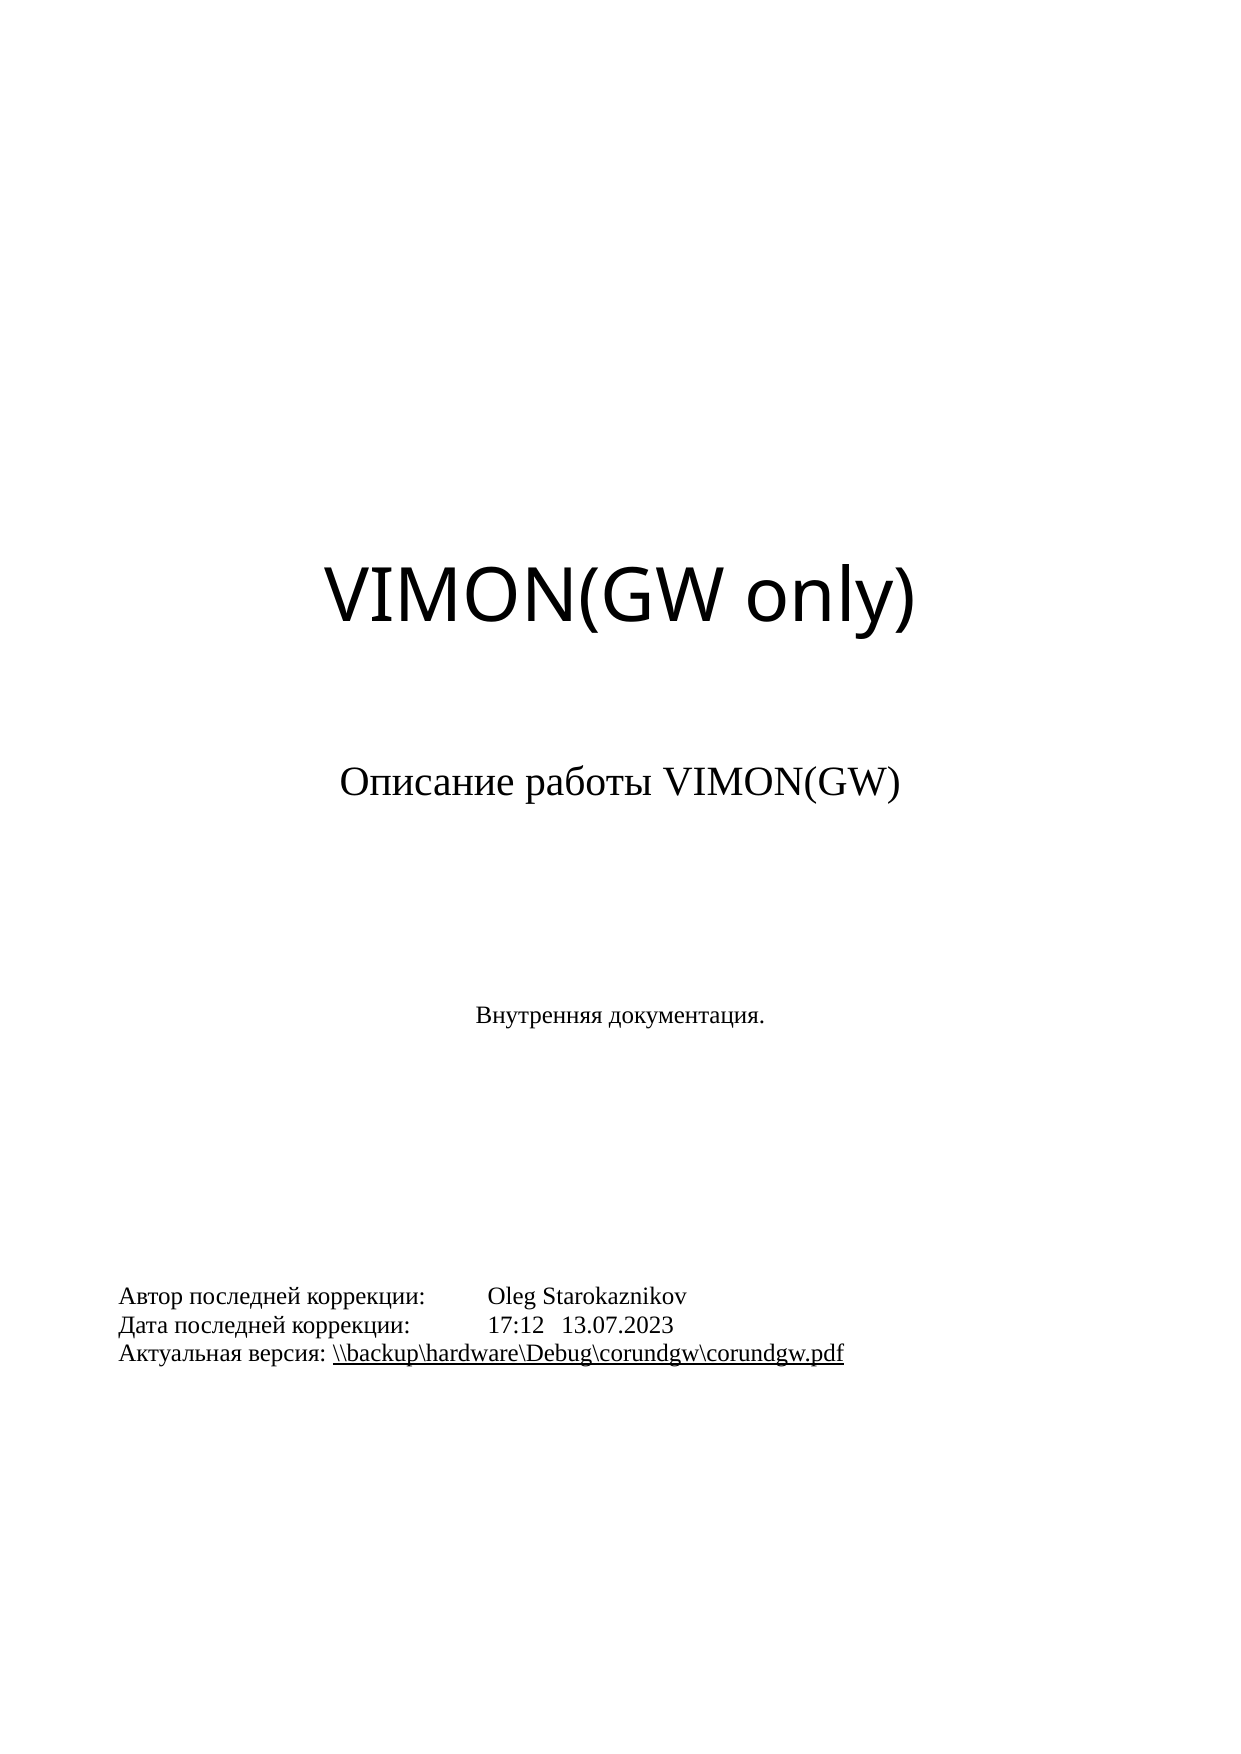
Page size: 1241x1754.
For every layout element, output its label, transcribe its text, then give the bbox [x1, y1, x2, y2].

text Актуальная версия: \\backup\hardware\Debug\corundgw\corundgw.pdf [118, 1338, 1122, 1367]
text VIMON(GW only) [118, 542, 1122, 644]
text Автор последней коррекции: Oleg Starokaznikov [118, 1281, 1122, 1310]
text Описание работы VIMON(GW) [118, 756, 1122, 804]
text Внутренняя документация. [118, 1000, 1122, 1029]
text Дата последней коррекции: 17:12 13.07.2023 [118, 1310, 1122, 1338]
